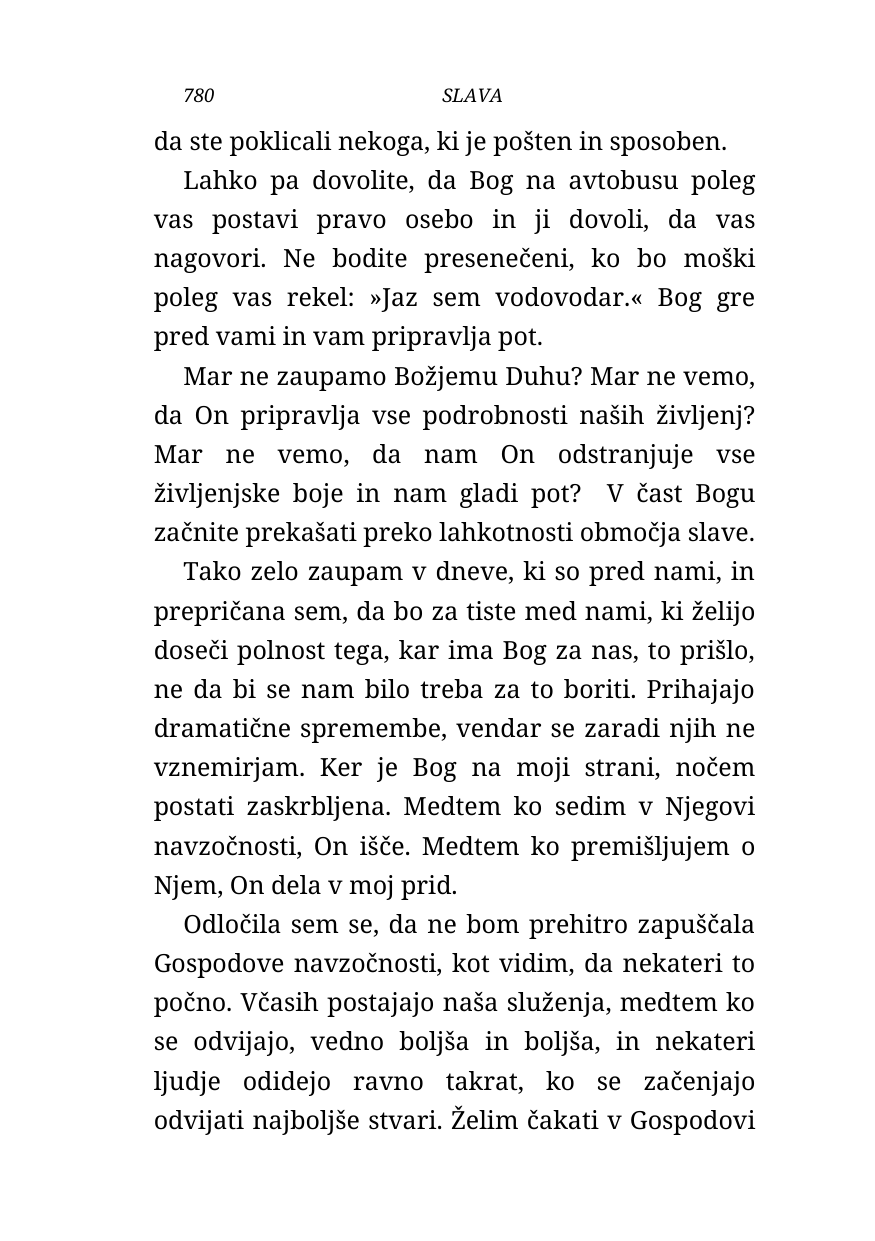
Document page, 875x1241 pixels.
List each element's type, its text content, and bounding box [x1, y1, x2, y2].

text da ste poklicali nekoga, ki je pošten in sposoben. [153, 123, 756, 157]
text Odločila sem se, da ne bom prehitro zapuščala Gospodove navzočnosti, kot vidim, da nekateri to počno. Včasih postajajo naša služenja, medtem ko se odvijajo, vedno boljša in boljša, in nekateri ljudje odidejo ravno takrat, ko se začenjajo odvijati najboljše stvari. Želim čakati v Gospodovi [153, 907, 756, 1136]
text Mar ne zaupamo Božjemu Duhu? Mar ne vemo, da On pripravlja vse podrobnosti naših življenj? Mar ne vemo, da nam On odstranjuje vse življenjske boje in nam gladi pot? V čast Bogu začnite prekašati preko lahkotnosti območja slave. [153, 358, 756, 549]
text Tako zelo zaupam v dneve, ki so pred nami, in prepričana sem, da bo za tiste med nami, ki želijo doseči polnost tega, kar ima Bog za nas, to prišlo, ne da bi se nam bilo treba za to boriti. Prihajajo dramatične spremembe, vendar se zaradi njih ne vznemirjam. Ker je Bog na moji strani, nočem postati zaskrbljena. Medtem ko sedim v Njegovi navzočnosti, On išče. Medtem ko premišljujem o Njem, On dela v moj prid. [153, 554, 756, 901]
text Lahko pa dovolite, da Bog na avtobusu poleg vas postavi pravo osebo in ji dovoli, da vas nagovori. Ne bodite presenečeni, ko bo moški poleg vas rekel: »Jaz sem vodovodar.« Bog gre pred vami in vam pripravlja pot. [153, 162, 756, 353]
